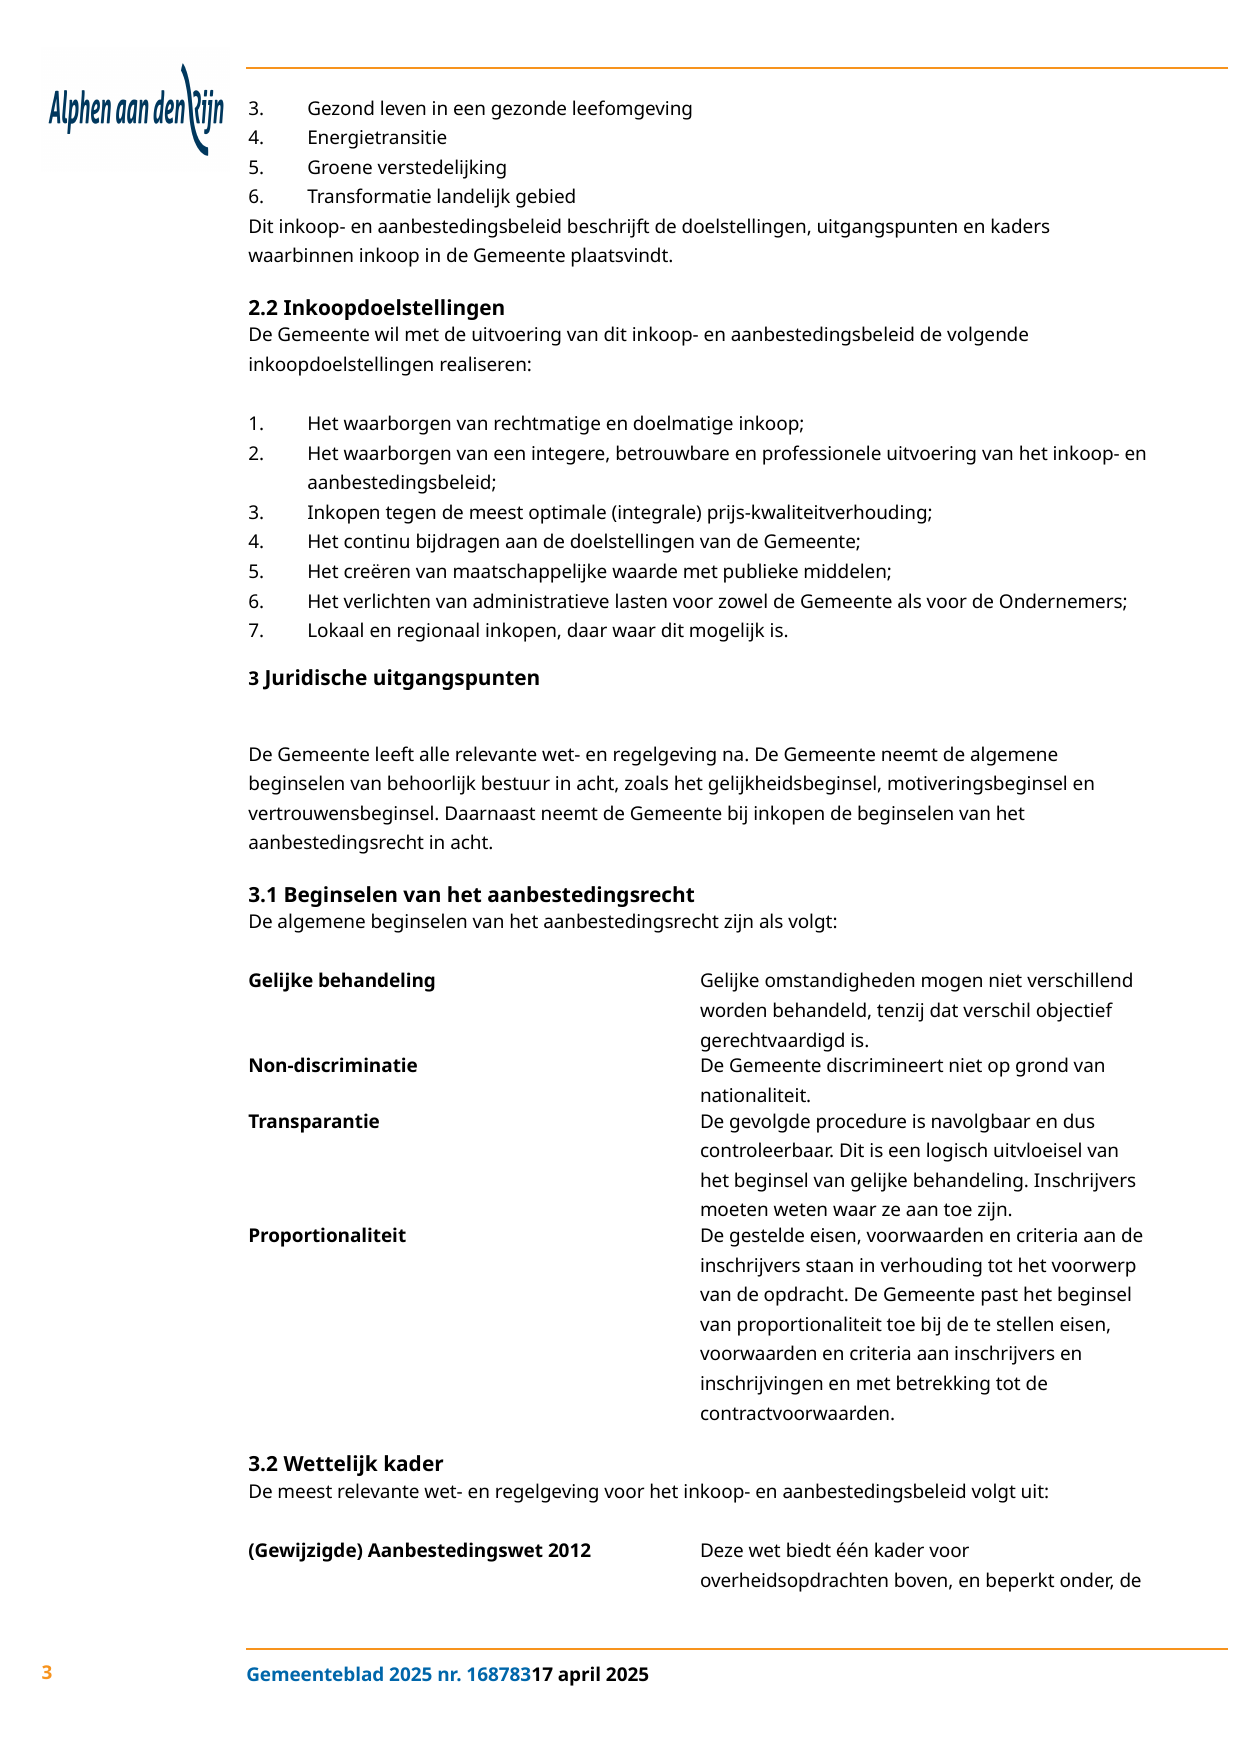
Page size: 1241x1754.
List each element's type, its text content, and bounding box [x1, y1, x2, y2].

picture [41, 47, 231, 172]
table_header (Gewijzigde) Aanbestedingswet 2012 [248, 1537, 700, 1593]
list Het waarborgen van een integere, betrouwbare en professionele uitvoering van het inkoop- en aanbestedingsbeleid; [248, 440, 1152, 495]
list Het verlichten van administratieve lasten voor zowel de Gemeente als voor de Ondernemers; [248, 588, 1152, 613]
table_cell Non-discriminatie [248, 1053, 700, 1108]
text De meest relevante wet- en regelgeving voor het inkoop- en aanbestedingsbeleid volgt uit: [248, 1478, 1152, 1504]
text 3.1 Beginselen van het aanbestedingsrecht [248, 880, 1152, 908]
table_cell Proportionaliteit [248, 1222, 700, 1426]
text De algemene beginselen van het aanbestedingsrecht zijn als volgt: [248, 908, 1152, 934]
table_cell De Gemeente discrimineert niet op grond van nationaliteit. [700, 1053, 1152, 1108]
list Het creëren van maatschappelijke waarde met publieke middelen; [248, 558, 1152, 584]
list Groene verstedelijking [248, 154, 1152, 180]
text 2.2 Inkoopdoelstellingen [248, 293, 1152, 322]
text 3.2 Wettelijk kader [248, 1449, 1152, 1478]
table_cell Transparantie [248, 1108, 700, 1222]
table_header Gelijke behandeling [248, 968, 700, 1052]
list Gezond leven in een gezonde leefomgeving [248, 95, 1152, 121]
list Lokaal en regionaal inkopen, daar waar dit mogelijk is. [248, 617, 1152, 643]
text 3 Juridische uitgangspunten [248, 663, 1152, 691]
text Dit inkoop- en aanbestedingsbeleid beschrijft de doelstellingen, uitgangspunten en kaders waarbinnen inkoop in de Gemeente plaatsvindt. [248, 213, 1152, 268]
list Inkopen tegen de meest optimale (integrale) prijs-kwaliteitverhouding; [248, 499, 1152, 525]
text De Gemeente wil met de uitvoering van dit inkoop- en aanbestedingsbeleid de volgende inkoopdoelstellingen realiseren: [248, 322, 1152, 377]
table_header Deze wet biedt één kader voor overheidsopdrachten boven, en beperkt onder, de [700, 1537, 1152, 1593]
list Energietransitie [248, 124, 1152, 150]
text De Gemeente leeft alle relevante wet- en regelgeving na. De Gemeente neemt de algemene beginselen van behoorlijk bestuur in acht, zoals het gelijkheidsbeginsel, motiveringsbeginsel en vertrouwensbeginsel. Daarnaast neemt de Gemeente bij inkopen de beginselen van het aanbestedingsrecht in acht. [248, 741, 1152, 855]
list Het continu bijdragen aan de doelstellingen van de Gemeente; [248, 529, 1152, 554]
table_cell De gestelde eisen, voorwaarden en criteria aan de inschrijvers staan in verhouding tot het voorwerp van de opdracht. De Gemeente past het beginsel van proportionaliteit toe bij de te stellen eisen, voorwaarden en criteria aan inschrijvers en inschrijvingen en met betrekking tot de contractvoorwaarden. [700, 1222, 1152, 1426]
table_cell De gevolgde procedure is navolgbaar en dus controleerbaar. Dit is een logisch uitvloeisel van het beginsel van gelijke behandeling. Inschrijvers moeten weten waar ze aan toe zijn. [700, 1108, 1152, 1222]
table_header Gelijke omstandigheden mogen niet verschillend worden behandeld, tenzij dat verschil objectief gerechtvaardigd is. [700, 968, 1152, 1052]
list Het waarborgen van rechtmatige en doelmatige inkoop; [248, 410, 1152, 436]
list Transformatie landelijk gebied [248, 183, 1152, 209]
